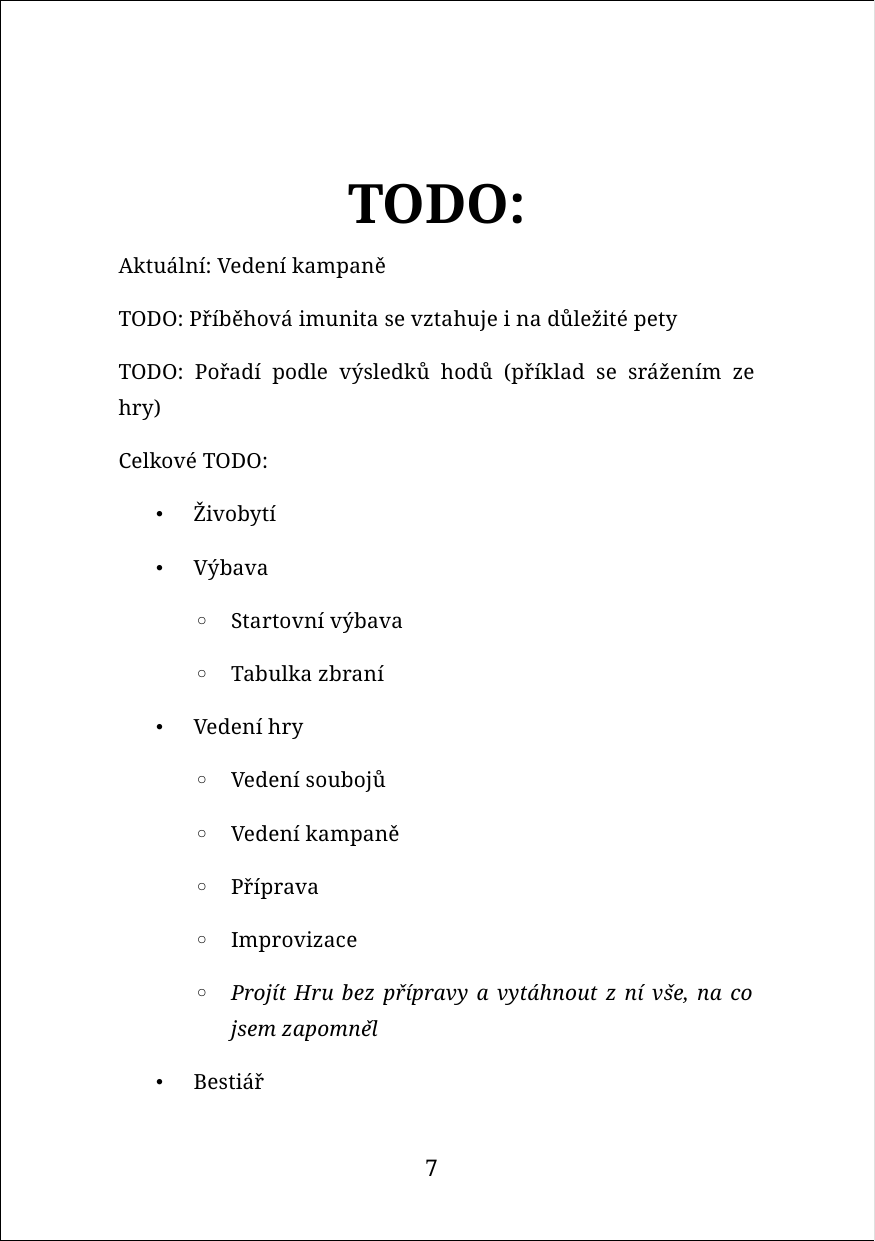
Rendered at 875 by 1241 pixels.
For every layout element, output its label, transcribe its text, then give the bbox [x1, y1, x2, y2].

text Aktuální: Vedení kampaně [118, 251, 756, 279]
list Bestiář [156, 1067, 756, 1096]
list Improvizace [193, 925, 756, 954]
list Projít Hru bez přípravy a vytáhnout z ní vše, na co jsem zapomněl [193, 978, 756, 1042]
list Vedení kampaně [193, 819, 756, 847]
text Celkové TODO: [118, 446, 756, 475]
list Příprava [193, 872, 756, 901]
text TODO: Příběhová imunita se vztahuje i na důležité pety [118, 304, 756, 333]
list Vedení soubojů [193, 766, 756, 794]
list Výbava [156, 553, 756, 581]
list Startovní výbava [193, 606, 756, 634]
list Živobytí [156, 499, 756, 528]
text TODO: Pořadí podle výsledků hodů (příklad se srážením ze hry) [118, 357, 756, 421]
subtitle TODO: [118, 166, 756, 239]
list Vedení hry [156, 712, 756, 741]
list Tabulka zbraní [193, 659, 756, 688]
